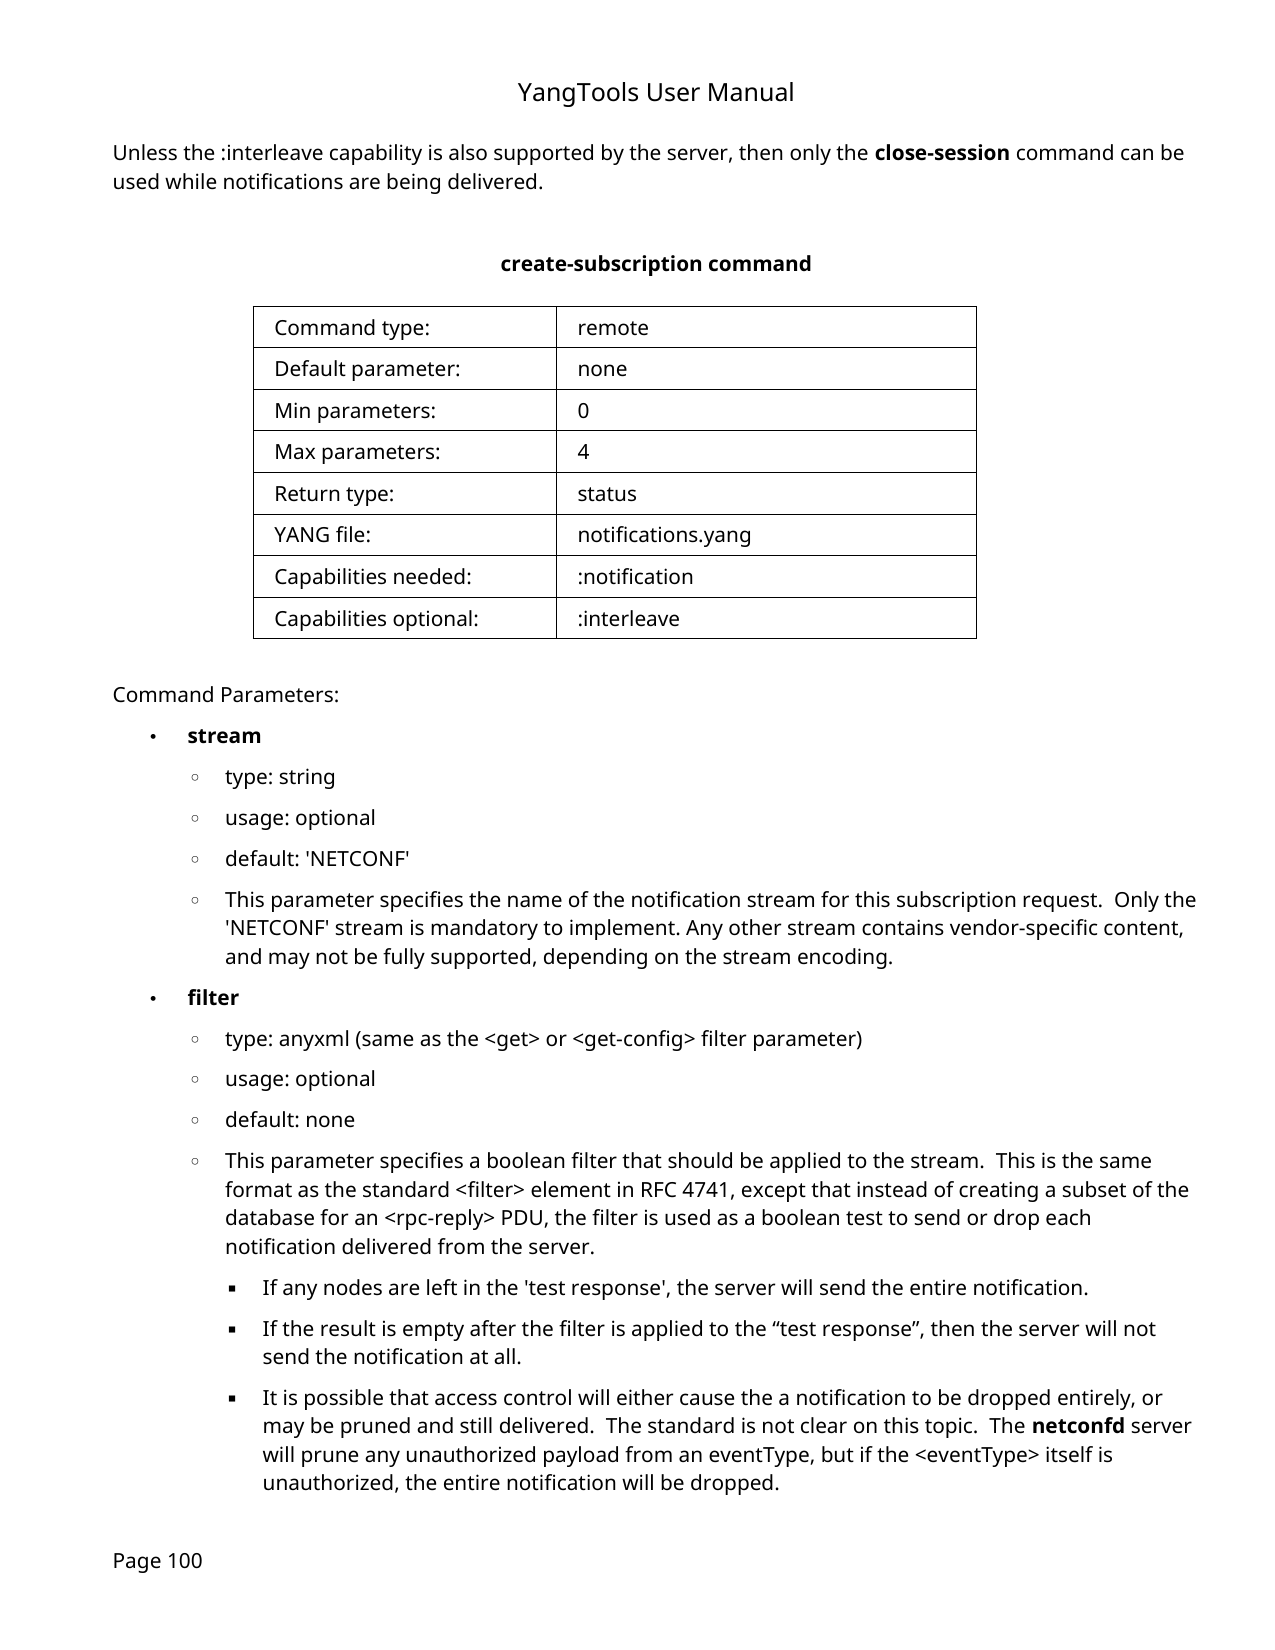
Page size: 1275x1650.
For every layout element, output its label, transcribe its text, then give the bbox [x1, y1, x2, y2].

table_cell YANG file: [254, 515, 556, 555]
text Command Parameters: [112, 680, 1200, 709]
table_header Command type: [254, 307, 556, 347]
table_cell notifications.yang [557, 515, 976, 555]
table_cell Capabilities optional: [254, 598, 556, 638]
table_cell :interleave [557, 598, 976, 638]
table_cell none [557, 348, 976, 389]
table_cell Max parameters: [254, 431, 556, 472]
list type: anyxml (same as the <get> or <get-config> filter parameter) [187, 1024, 1200, 1052]
list filter [150, 983, 1200, 1011]
table_cell 4 [557, 431, 976, 472]
list default: 'NETCONF' [187, 844, 1200, 872]
list default: none [187, 1106, 1200, 1134]
list stream [150, 721, 1200, 749]
list If the result is empty after the filter is applied to the “test response”, then the server will not send the notification at all. [225, 1314, 1200, 1371]
table_cell Min parameters: [254, 390, 556, 430]
table_cell Return type: [254, 473, 556, 513]
table_cell :notification [557, 556, 976, 597]
list usage: optional [187, 803, 1200, 831]
table_header remote [557, 307, 976, 347]
table_cell Default parameter: [254, 348, 556, 389]
list usage: optional [187, 1064, 1200, 1093]
list This parameter specifies a boolean filter that should be applied to the stream. This is the same format as the standard <filter> element in RFC 4741, except that instead of creating a subset of the database for an <rpc-reply> PDU, the filter is used as a boolean test to send or drop each notification delivered from the server. [187, 1146, 1200, 1260]
text Unless the :interleave capability is also supported by the server, then only the close-session command can be used while notifications are being delivered. [112, 138, 1200, 195]
table_cell status [557, 473, 976, 513]
list It is possible that access control will either cause the a notification to be dropped entirely, or may be pruned and still delivered. The standard is not clear on this topic. The netconfd server will prune any unauthorized payload from an eventType, but if the <eventType> itself is unauthorized, the entire notification will be dropped. [225, 1383, 1200, 1497]
subtitle create-subscription command [127, 249, 1185, 277]
list type: string [187, 762, 1200, 791]
list If any nodes are left in the 'test response', the server will send the entire notification. [225, 1273, 1200, 1301]
list This parameter specifies the name of the notification stream for this subscription request. Only the 'NETCONF' stream is mandatory to implement. Any other stream contains vendor-specific content, and may not be fully supported, depending on the stream encoding. [187, 885, 1200, 970]
table_cell 0 [557, 390, 976, 430]
table_cell Capabilities needed: [254, 556, 556, 597]
